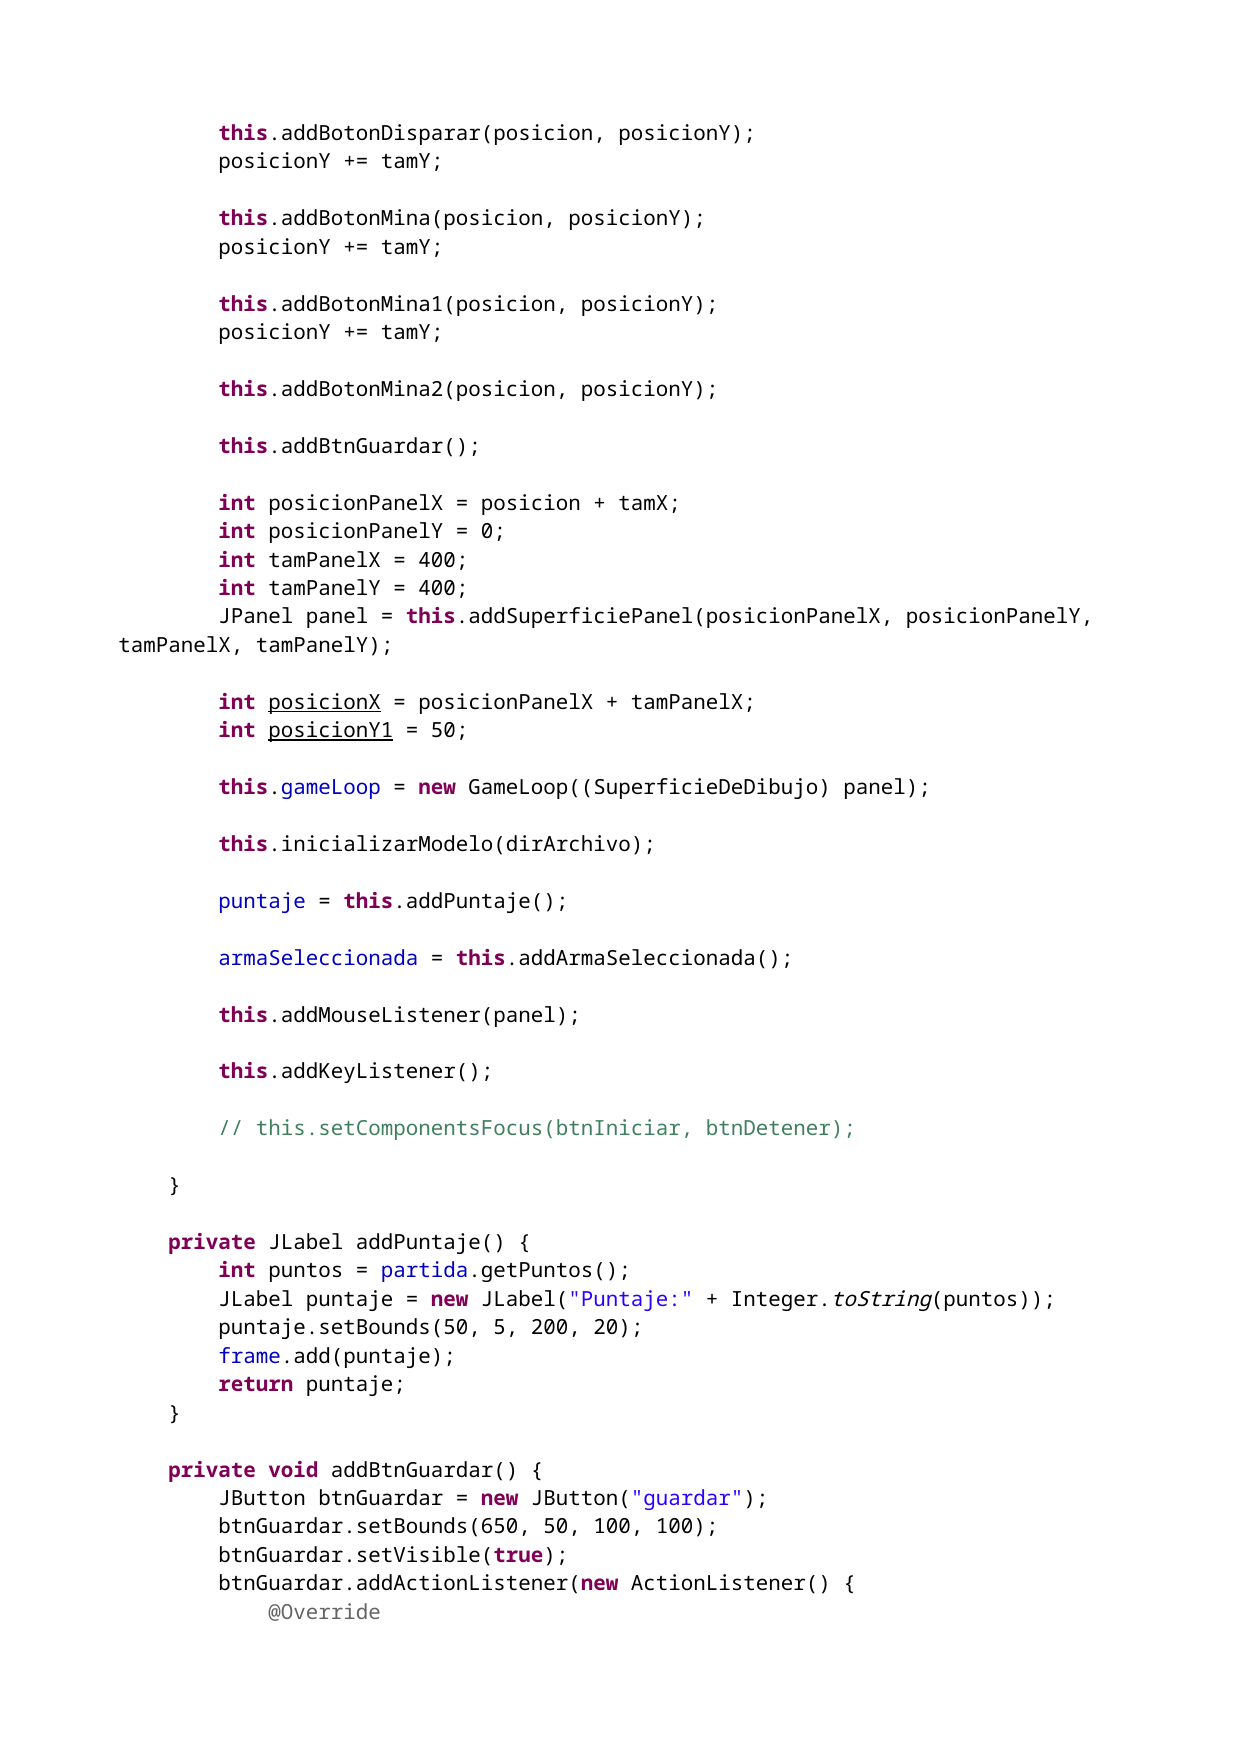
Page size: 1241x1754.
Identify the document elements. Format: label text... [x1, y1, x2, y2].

text this.gameLoop = new GameLoop((SuperficieDeDibujo) panel); [118, 772, 1122, 801]
text posicionY += tamY; [118, 147, 1122, 175]
text this.addBotonMina1(posicion, posicionY); [118, 289, 1122, 317]
text btnGuardar.setVisible(true); [118, 1540, 1122, 1568]
text this.addMouseListener(panel); [118, 1000, 1122, 1028]
text int posicionPanelX = posicion + tamX; [118, 488, 1122, 516]
text private JLabel addPuntaje() { [118, 1227, 1122, 1256]
text puntaje.setBounds(50, 5, 200, 20); [118, 1312, 1122, 1341]
text return puntaje; [118, 1369, 1122, 1398]
text @Override [118, 1597, 1122, 1625]
text btnGuardar.addActionListener(new ActionListener() { [118, 1568, 1122, 1597]
text this.addBotonMina2(posicion, posicionY); [118, 374, 1122, 402]
text int tamPanelY = 400; [118, 573, 1122, 602]
text JButton btnGuardar = new JButton("guardar"); [118, 1483, 1122, 1512]
text } [118, 1170, 1122, 1199]
text int puntos = partida.getPuntos(); [118, 1256, 1122, 1284]
text this.addKeyListener(); [118, 1057, 1122, 1085]
text private void addBtnGuardar() { [118, 1455, 1122, 1483]
text JPanel panel = this.addSuperficiePanel(posicionPanelX, posicionPanelY, tamPanelX, tamPanelY); [118, 602, 1122, 658]
text // this.setComponentsFocus(btnIniciar, btnDetener); [118, 1113, 1122, 1142]
text this.addBtnGuardar(); [118, 431, 1122, 459]
text puntaje = this.addPuntaje(); [118, 886, 1122, 914]
text this.inicializarModelo(dirArchivo); [118, 829, 1122, 857]
text this.addBotonDisparar(posicion, posicionY); [118, 118, 1122, 147]
text int posicionY1 = 50; [118, 715, 1122, 744]
text int posicionPanelY = 0; [118, 516, 1122, 545]
text int posicionX = posicionPanelX + tamPanelX; [118, 687, 1122, 715]
text armaSeleccionada = this.addArmaSeleccionada(); [118, 943, 1122, 971]
text posicionY += tamY; [118, 232, 1122, 260]
text } [118, 1398, 1122, 1426]
text JLabel puntaje = new JLabel("Puntaje:" + Integer.toString(puntos)); [118, 1284, 1122, 1312]
text btnGuardar.setBounds(650, 50, 100, 100); [118, 1512, 1122, 1540]
text int tamPanelX = 400; [118, 545, 1122, 573]
text posicionY += tamY; [118, 317, 1122, 346]
text frame.add(puntaje); [118, 1341, 1122, 1369]
text this.addBotonMina(posicion, posicionY); [118, 203, 1122, 232]
